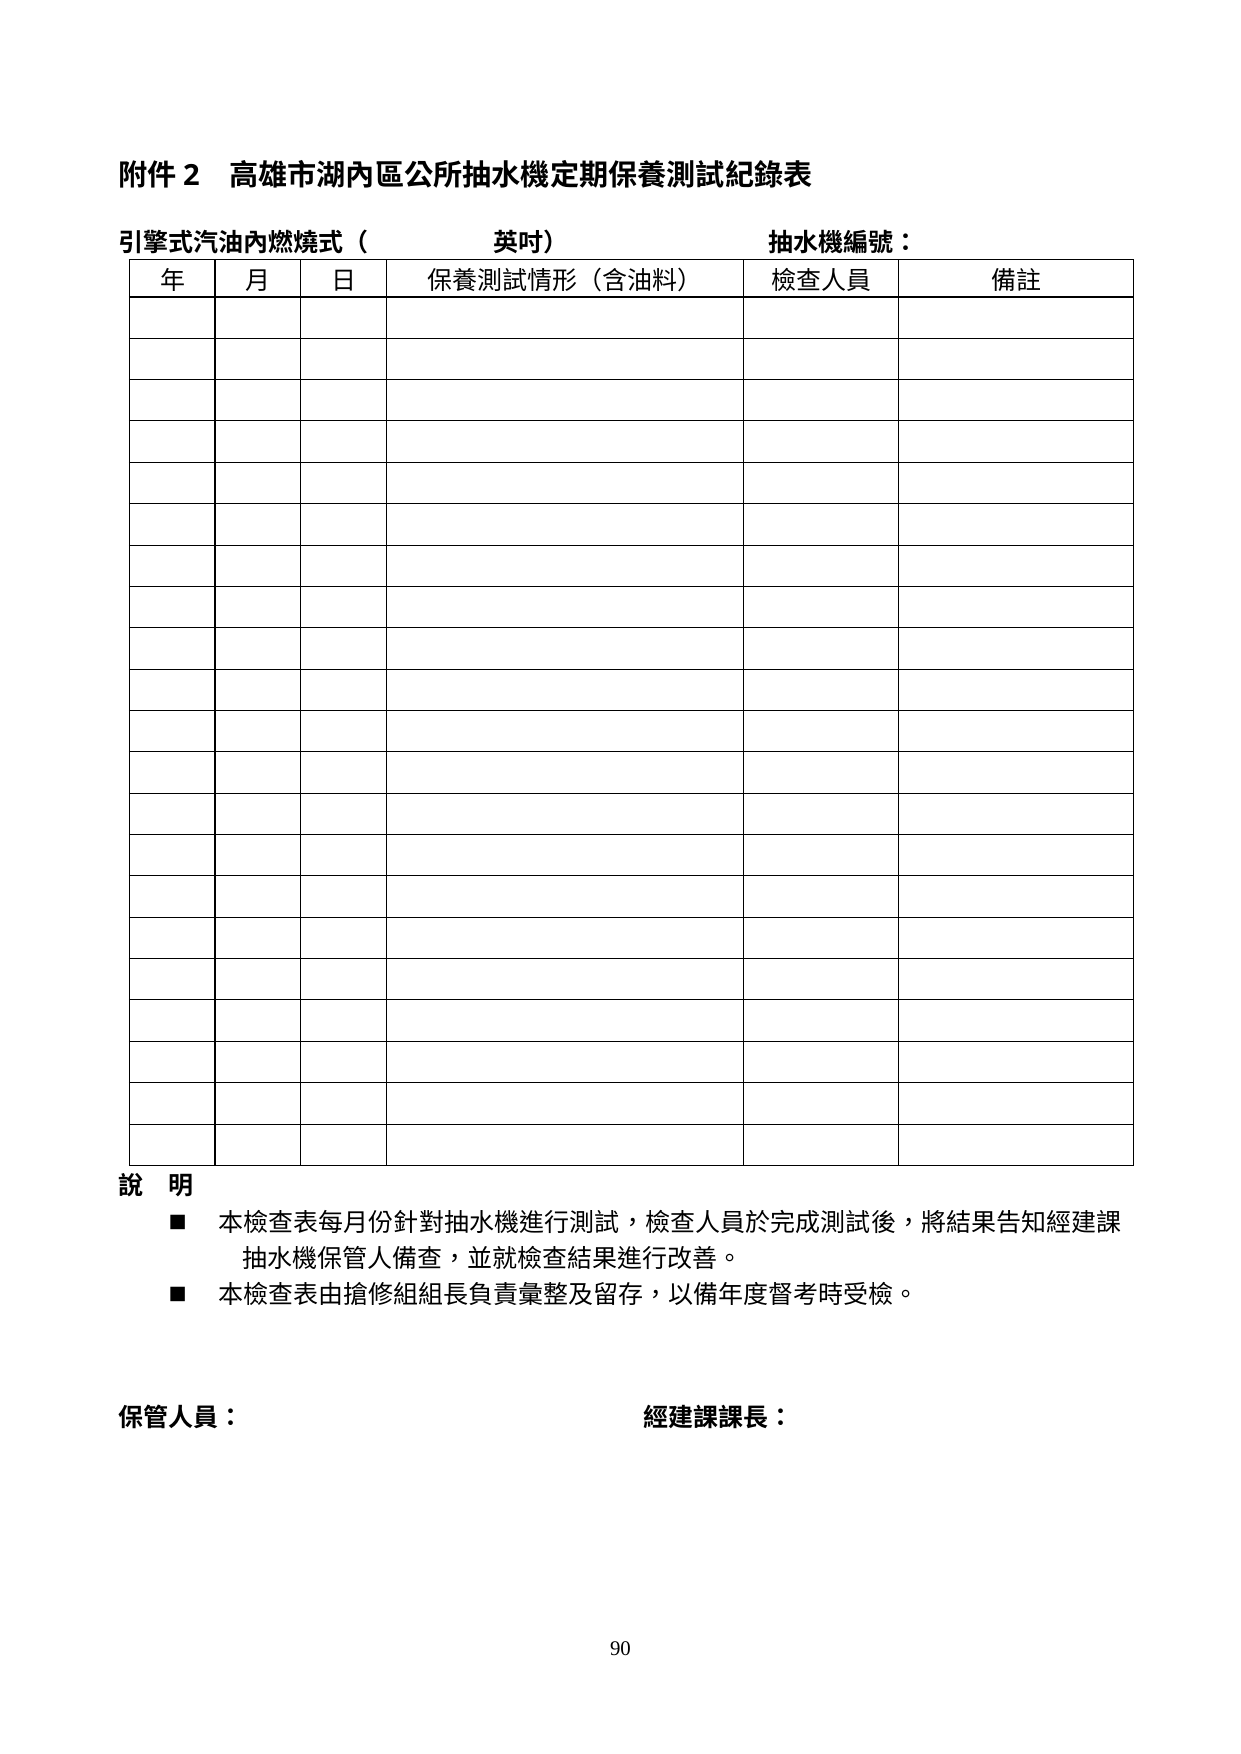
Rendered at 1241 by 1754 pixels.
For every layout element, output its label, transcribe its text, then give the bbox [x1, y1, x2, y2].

table_cell [216, 546, 300, 586]
table_cell [301, 711, 386, 751]
table_cell [130, 463, 214, 503]
table_cell [387, 504, 743, 544]
table_cell [301, 918, 386, 958]
table_cell [301, 835, 386, 875]
table_cell [744, 1042, 898, 1082]
table_cell [130, 504, 214, 544]
table_cell [301, 421, 386, 462]
table_cell [899, 752, 1133, 793]
table_cell [301, 628, 386, 668]
table_header 檢查人員 [744, 260, 898, 296]
table_cell [130, 752, 214, 793]
table_cell [899, 918, 1133, 958]
table_cell [130, 298, 214, 338]
table_cell [899, 628, 1133, 668]
table_cell [216, 463, 300, 503]
table_cell [301, 876, 386, 917]
table_cell [130, 421, 214, 462]
table_cell [130, 1083, 214, 1123]
table_cell [130, 794, 214, 834]
table_cell [387, 380, 743, 420]
table_cell [744, 628, 898, 668]
table_cell [744, 959, 898, 999]
table_cell [301, 504, 386, 544]
table_cell [744, 380, 898, 420]
table_cell [899, 463, 1133, 503]
table_cell [301, 1125, 386, 1165]
table_cell [387, 670, 743, 710]
table_cell [130, 1042, 214, 1082]
table_cell [301, 463, 386, 503]
list 本檢查表每月份針對抽水機進行測試，檢查人員於完成測試後，將結果告知經建課抽水機保管人備查，並就檢查結果進行改善。 [168, 1202, 1122, 1274]
table_cell [130, 670, 214, 710]
table_cell [216, 380, 300, 420]
table_cell [130, 835, 214, 875]
table_cell [130, 339, 214, 379]
table_cell [744, 711, 898, 751]
table_cell [216, 711, 300, 751]
text 引擎式汽油內燃燒式（ 英吋） 抽水機編號： [118, 223, 1122, 259]
table_header 日 [301, 260, 386, 296]
table_cell [216, 794, 300, 834]
table_cell [899, 1042, 1133, 1082]
table_cell [130, 587, 214, 627]
table_cell [744, 1083, 898, 1123]
table_cell [387, 918, 743, 958]
table_cell [744, 835, 898, 875]
table_cell [130, 380, 214, 420]
table_cell [387, 876, 743, 917]
table_cell [387, 1000, 743, 1041]
table_cell [130, 876, 214, 917]
table_cell [216, 504, 300, 544]
table_cell [216, 587, 300, 627]
table_cell [899, 711, 1133, 751]
table_cell [899, 298, 1133, 338]
table_cell [301, 752, 386, 793]
table_cell [744, 504, 898, 544]
table_cell [216, 670, 300, 710]
table_cell [301, 339, 386, 379]
table_cell [216, 298, 300, 338]
table_cell [744, 587, 898, 627]
table_cell [899, 504, 1133, 544]
table_cell [130, 959, 214, 999]
table_cell [744, 1000, 898, 1041]
table_cell [744, 752, 898, 793]
table_cell [301, 1042, 386, 1082]
table_cell [216, 1042, 300, 1082]
table_cell [216, 1125, 300, 1165]
table_cell [387, 421, 743, 462]
table_cell [899, 421, 1133, 462]
table_cell [130, 711, 214, 751]
table_cell [301, 546, 386, 586]
table_cell [216, 1083, 300, 1123]
table_cell [387, 711, 743, 751]
table_cell [387, 1125, 743, 1165]
table_cell [899, 587, 1133, 627]
text 附件2 高雄市湖內區公所抽水機定期保養測試紀錄表 [118, 152, 1122, 194]
table_cell [301, 1083, 386, 1123]
table_cell [744, 876, 898, 917]
table_cell [899, 1000, 1133, 1041]
table_cell [899, 670, 1133, 710]
table_cell [387, 1083, 743, 1123]
table_cell [387, 1042, 743, 1082]
table_cell [216, 421, 300, 462]
text 說 明 [118, 1166, 1122, 1202]
table_cell [216, 752, 300, 793]
table_cell [387, 339, 743, 379]
table_cell [387, 587, 743, 627]
table_cell [130, 546, 214, 586]
table_header 年 [130, 260, 214, 296]
text 保管人員： 經建課課長： [118, 1397, 1122, 1433]
table_cell [744, 1125, 898, 1165]
table_cell [130, 918, 214, 958]
table_cell [216, 339, 300, 379]
table_cell [744, 546, 898, 586]
table_cell [301, 670, 386, 710]
table_cell [899, 794, 1133, 834]
table_cell [301, 794, 386, 834]
table_cell [744, 670, 898, 710]
table_cell [744, 463, 898, 503]
table_cell [387, 298, 743, 338]
table_cell [387, 628, 743, 668]
table_cell [216, 628, 300, 668]
table_cell [899, 1125, 1133, 1165]
table_cell [899, 959, 1133, 999]
table_cell [301, 959, 386, 999]
table_cell [387, 959, 743, 999]
table_cell [216, 918, 300, 958]
table_cell [899, 339, 1133, 379]
table_cell [301, 380, 386, 420]
table_cell [216, 835, 300, 875]
table_cell [301, 298, 386, 338]
table_header 保養測試情形（含油料） [387, 260, 743, 296]
table_cell [387, 794, 743, 834]
table_cell [899, 876, 1133, 917]
table_header 備註 [899, 260, 1133, 296]
table_cell [387, 546, 743, 586]
table_cell [387, 835, 743, 875]
table_cell [130, 628, 214, 668]
table_cell [744, 339, 898, 379]
table_cell [899, 546, 1133, 586]
table_cell [130, 1000, 214, 1041]
table_cell [130, 1125, 214, 1165]
table_cell [744, 421, 898, 462]
table_cell [387, 463, 743, 503]
table_cell [744, 298, 898, 338]
table_cell [744, 918, 898, 958]
table_header 月 [216, 260, 300, 296]
table_cell [899, 380, 1133, 420]
table_cell [301, 1000, 386, 1041]
list 本檢查表由搶修組組長負責彙整及留存，以備年度督考時受檢。 [168, 1274, 1122, 1311]
table_cell [744, 794, 898, 834]
table_cell [899, 1083, 1133, 1123]
table_cell [387, 752, 743, 793]
table_cell [301, 587, 386, 627]
table_cell [216, 1000, 300, 1041]
table_cell [216, 959, 300, 999]
table_cell [216, 876, 300, 917]
table_cell [899, 835, 1133, 875]
